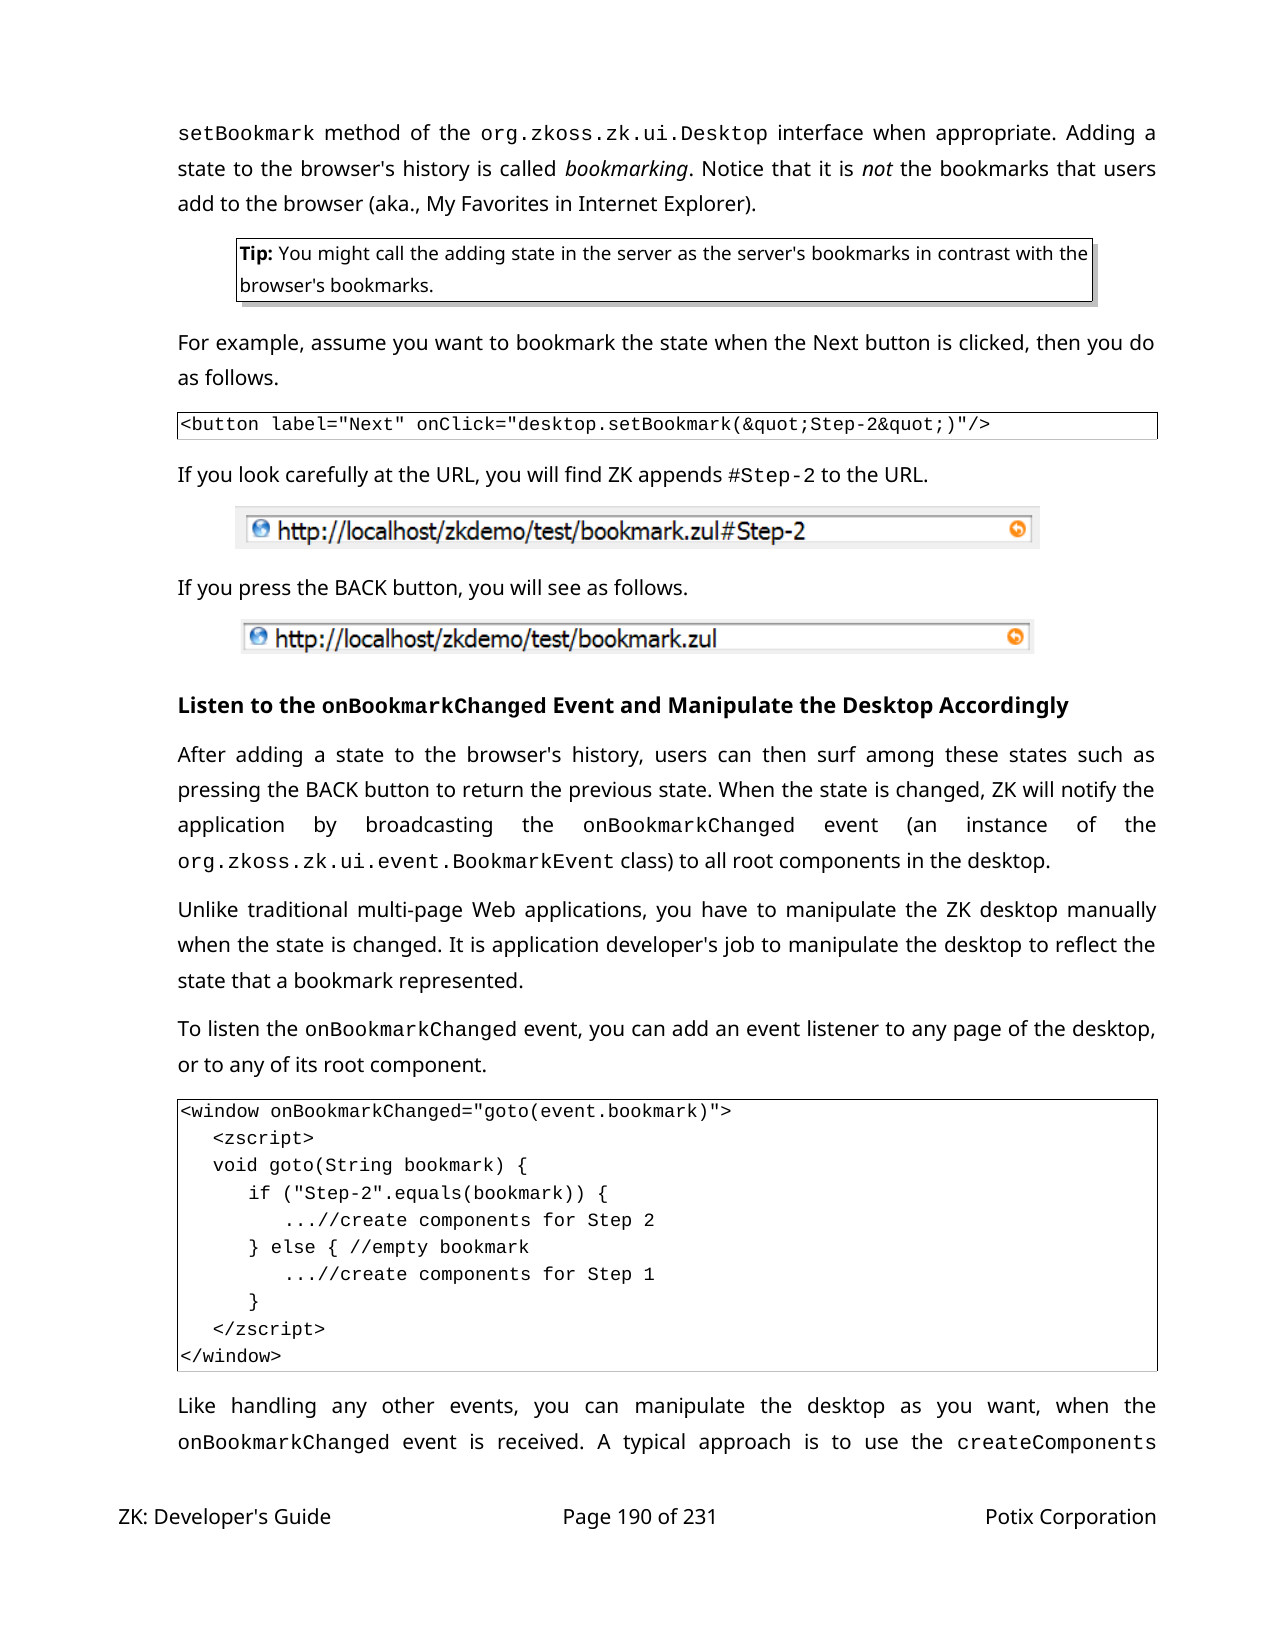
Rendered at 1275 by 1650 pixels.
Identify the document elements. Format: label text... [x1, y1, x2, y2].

text Tip: You might call the adding state in the server as the server's bookmarks in contrast with the browser's bookmarks. [237, 239, 1092, 301]
text Like handling any other events, you can manipulate the desktop as you want, when the onBookmarkChanged event is received. A typical approach is to use the createComponents [177, 1392, 1157, 1455]
text ...//create components for Step 1 [178, 1262, 1157, 1286]
text <window onBookmarkChanged="goto(event.bookmark)"> [178, 1100, 1157, 1123]
picture [240, 619, 1035, 654]
text If you look carefully at the URL, you will find ZK appends #Step-2 to the URL. [177, 460, 1157, 488]
text void goto(String bookmark) { [178, 1153, 1157, 1178]
text } else { //empty bookmark [178, 1235, 1157, 1259]
text setBookmark method of the org.zkoss.zk.ui.Desktop interface when appropriate. Adding a state to the browser's history is called bookmarking. Notice that it is not the bookmarks that users add to the browser (aka., My Favorites in Internet Explorer). [177, 118, 1157, 217]
text Unlike traditional multi-page Web applications, you have to manipulate the ZK desktop manually when the state is changed. It is application developer's job to manipulate the desktop to reflect the state that a bookmark represented. [177, 895, 1157, 994]
text To listen the onBookmarkChanged event, you can add an event listener to any page of the desktop, or to any of its root component. [177, 1014, 1157, 1078]
text After adding a state to the browser's history, users can then surf among these states such as pressing the BACK button to return the previous state. When the state is changed, ZK will notify the application by broadcasting the onBookmarkChanged event (an instance of the org.zkoss.zk.ui.event.BookmarkEvent class) to all root components in the desktop. [177, 740, 1157, 875]
picture [235, 506, 1040, 549]
text </window> [178, 1344, 1157, 1371]
text if ("Step-2".equals(bookmark)) { [178, 1181, 1157, 1205]
text <button label="Next" onClick="desktop.setBookmark(&quot;Step-2&quot;)"/> [178, 413, 1157, 439]
text </zscript> [178, 1316, 1157, 1341]
text For example, assume you want to bookmark the state when the Next button is clicked, then you do as follows. [177, 328, 1157, 391]
text If you press the BACK button, you will see as follows. [177, 573, 1157, 601]
subtitle Listen to the onBookmarkChanged Event and Manipulate the Desktop Accordingly [177, 644, 1157, 719]
text <zscript> [178, 1126, 1157, 1150]
text ...//create components for Step 2 [178, 1208, 1157, 1232]
text } [178, 1289, 1157, 1313]
